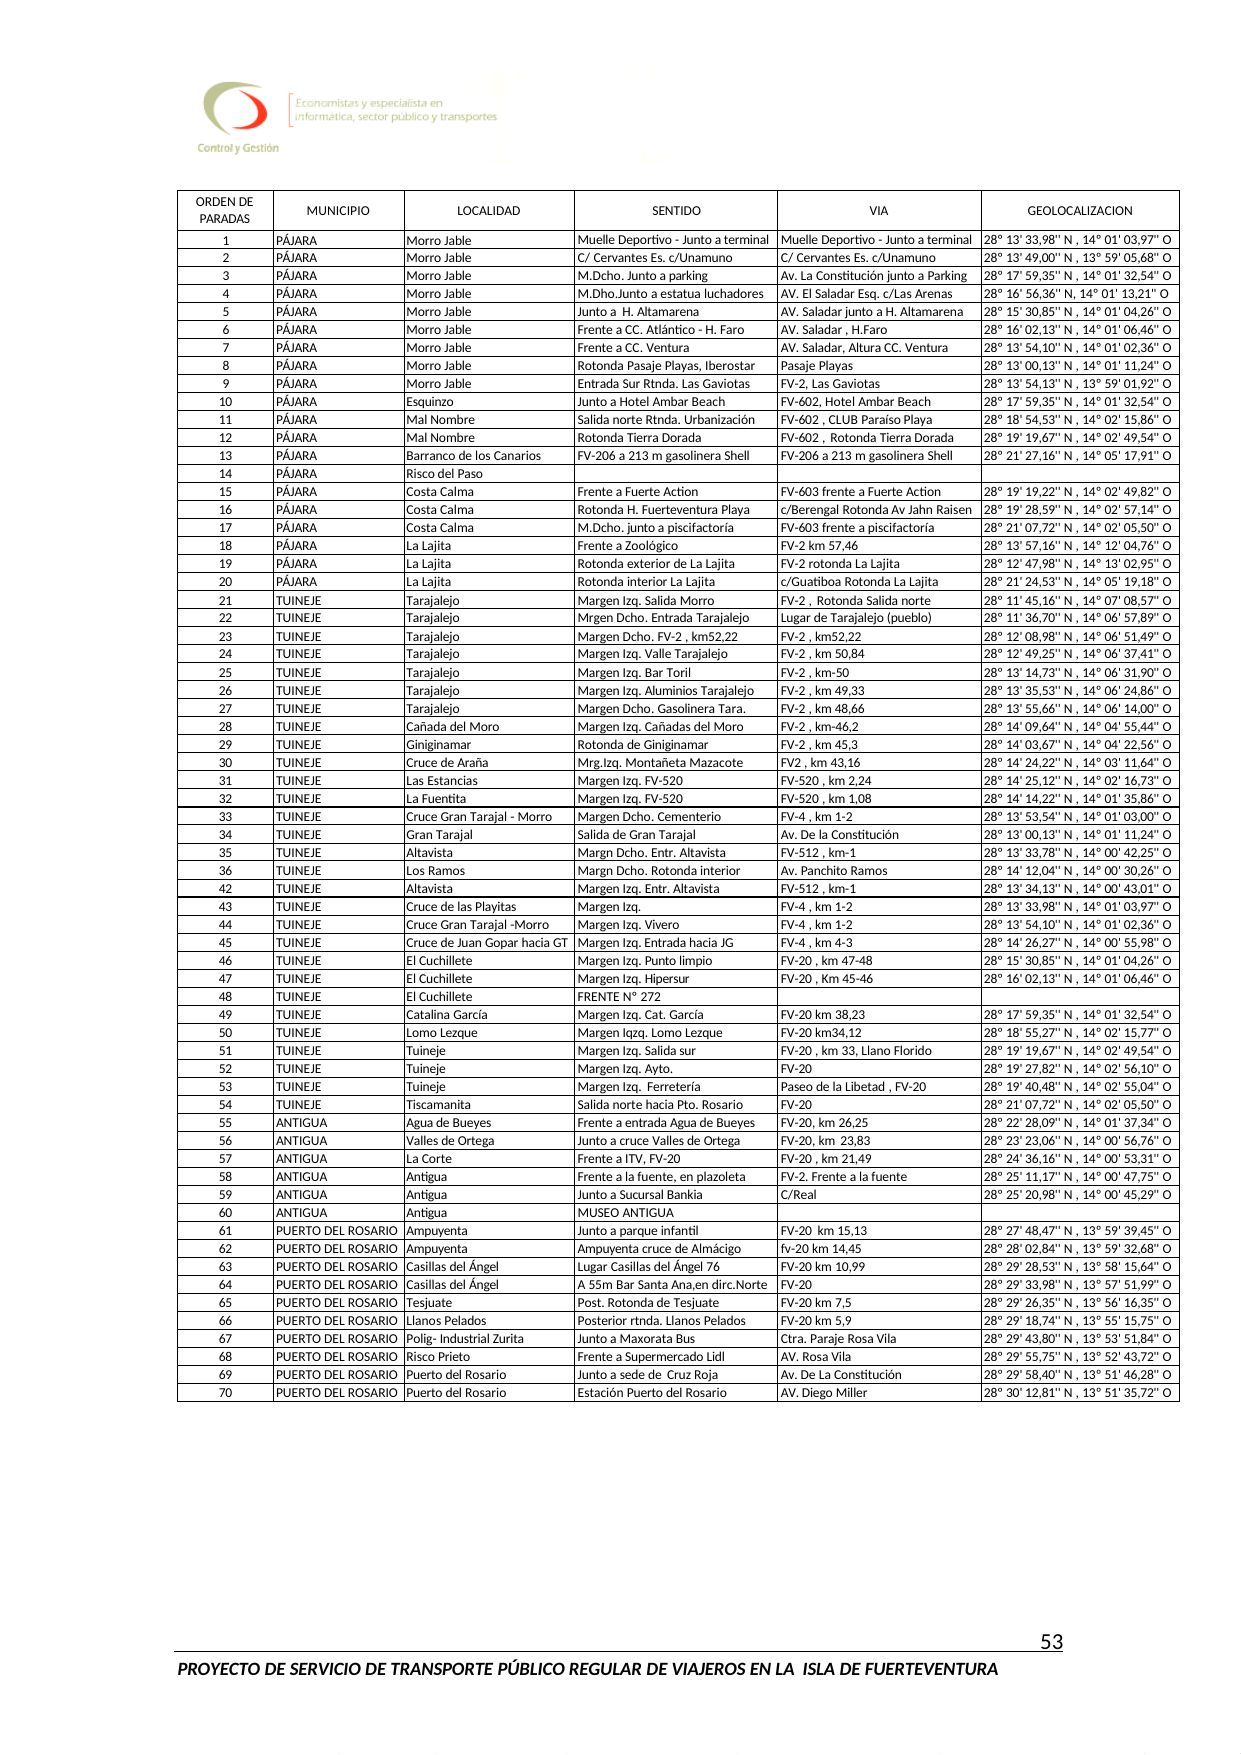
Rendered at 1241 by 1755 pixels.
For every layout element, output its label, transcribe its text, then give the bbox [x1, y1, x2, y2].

table_cell Puerto del Rosario [405, 1384, 574, 1401]
table_cell 65 [178, 1294, 273, 1311]
table_cell 13 [178, 447, 273, 464]
table_cell Tarajalejo [405, 591, 574, 608]
table_cell 28º 21' 27,16'' N , 14º 05' 17,91'' O [982, 447, 1179, 464]
table_cell PÁJARA [274, 339, 404, 356]
table_cell PÁJARA [274, 393, 404, 410]
table_cell 52 [178, 1060, 273, 1077]
table_cell FV2 , km 43,16 [778, 753, 981, 770]
table_cell Cruce Gran Tarajal - Morro [405, 808, 574, 824]
table_cell 24 [178, 645, 273, 662]
table_cell 17 [178, 519, 273, 536]
table_cell Margn Dcho. Rotonda interior [575, 861, 777, 878]
table_cell FV-20 km 5,9 [778, 1312, 981, 1329]
table_cell TUINEJE [274, 699, 404, 716]
table_cell FV-603 frente a Fuerte Action [778, 483, 981, 500]
table_cell Morro Jable [405, 375, 574, 392]
table_cell FV-2. Frente a la fuente [778, 1168, 981, 1185]
table_cell c/Guatiboa Rotonda La Lajita [778, 573, 981, 590]
table_cell Morro Jable [405, 339, 574, 356]
table_cell 28º 19' 19,67'' N , 14º 02' 49,54'' O [982, 1042, 1179, 1059]
table_cell 48 [178, 988, 273, 1004]
table_cell FV-2 , km-50 [778, 663, 981, 680]
table_cell Margen Izq. Vivero [575, 916, 777, 932]
table_cell TUINEJE [274, 898, 404, 914]
table_cell 31 [178, 771, 273, 788]
table_cell 28º 14' 25,12'' N , 14º 02' 16,73'' O [982, 771, 1179, 788]
table_cell 28º 14' 12,04'' N , 14º 00' 30,26'' O [982, 861, 1179, 878]
table_cell Tarajalejo [405, 681, 574, 698]
table_cell 27 [178, 699, 273, 716]
table_cell Margn Dcho. Entr. Altavista [575, 844, 777, 860]
table_cell Tiscamanita [405, 1096, 574, 1113]
table_cell Rotonda H. Fuerteventura Playa [575, 501, 777, 518]
table_cell Cruce de Juan Gopar hacia GT [405, 934, 574, 951]
table_cell 59 [178, 1186, 273, 1203]
table_cell M.Dcho. junto a piscifactoría [575, 519, 777, 536]
table_cell FV-20 [778, 1060, 981, 1077]
table_cell ANTIGUA [274, 1150, 404, 1167]
table_cell PUERTO DEL ROSARIO [274, 1348, 404, 1365]
table_cell Margen Izq. Entr. Altavista [575, 880, 777, 896]
table_cell 28º 25' 11,17'' N , 14º 00' 47,75'' O [982, 1168, 1179, 1185]
table_cell Mrg.Izq. Montañeta Mazacote [575, 753, 777, 770]
table_cell [982, 1204, 1179, 1221]
table_header MUNICIPIO [274, 191, 404, 230]
table_cell Frente a Supermercado Lidl [575, 1348, 777, 1365]
table_cell Giniginamar [405, 735, 574, 752]
table_cell 28º 14' 24,22'' N , 14º 03' 11,64'' O [982, 753, 1179, 770]
table_cell PÁJARA [274, 501, 404, 518]
table_cell Mal Nombre [405, 429, 574, 446]
table_cell 28º 17' 59,35'' N , 14º 01' 32,54'' O [982, 267, 1179, 284]
table_cell TUINEJE [274, 609, 404, 626]
table_cell 23 [178, 627, 273, 644]
table_cell 32 [178, 789, 273, 806]
table_cell [575, 465, 777, 482]
table_cell Morro Jable [405, 267, 574, 284]
table_cell Posterior rtnda. Llanos Pelados [575, 1312, 777, 1329]
table_cell Risco Prieto [405, 1348, 574, 1365]
table_cell Antigua [405, 1168, 574, 1185]
table_cell 28º 17' 59,35'' N , 14º 01' 32,54'' O [982, 393, 1179, 410]
table_cell 64 [178, 1276, 273, 1293]
table_cell M.Dcho. Junto a parking [575, 267, 777, 284]
table_cell 28º 13' 57,16'' N , 14º 12' 04,76'' O [982, 537, 1179, 554]
table_cell Tarajalejo [405, 699, 574, 716]
table_cell 28º 13' 14,73'' N , 14º 06' 31,90'' O [982, 663, 1179, 680]
table_cell Los Ramos [405, 861, 574, 878]
table_cell 28º 25' 20,98'' N , 14º 00' 45,29'' O [982, 1186, 1179, 1203]
table_cell AV. Saladar junto a H. Altamarena [778, 303, 981, 320]
table_cell El Cuchillete [405, 988, 574, 1004]
table_cell PUERTO DEL ROSARIO [274, 1366, 404, 1383]
table_cell TUINEJE [274, 645, 404, 662]
table_cell TUINEJE [274, 663, 404, 680]
table_cell 28º 13' 55,66'' N , 14º 06' 14,00'' O [982, 699, 1179, 716]
table_cell 11 [178, 411, 273, 428]
table_cell 16 [178, 501, 273, 518]
table_cell Esquinzo [405, 393, 574, 410]
table_cell TUINEJE [274, 1078, 404, 1095]
table_cell Junto a cruce Valles de Ortega [575, 1132, 777, 1149]
table_cell 28º 29' 26,35'' N , 13º 56' 16,35'' O [982, 1294, 1179, 1311]
table_cell 28º 16' 56,36'' N, 14º 01' 13,21'' O [982, 285, 1179, 302]
table_cell AV. El Saladar Esq. c/Las Arenas [778, 285, 981, 302]
table_cell Estación Puerto del Rosario [575, 1384, 777, 1401]
table_cell 28º 29' 55,75'' N , 13º 52' 43,72'' O [982, 1348, 1179, 1365]
table_cell 28º 29' 58,40'' N , 13º 51' 46,28'' O [982, 1366, 1179, 1383]
table_cell Frente a la fuente, en plazoleta [575, 1168, 777, 1185]
table_cell TUINEJE [274, 1096, 404, 1113]
table_cell Frente a CC. Atlántico - H. Faro [575, 321, 777, 338]
table_cell Mrgen Dcho. Entrada Tarajalejo [575, 609, 777, 626]
table_cell 6 [178, 321, 273, 338]
table_cell 28º 17' 59,35'' N , 14º 01' 32,54'' O [982, 1006, 1179, 1023]
table_cell ANTIGUA [274, 1114, 404, 1131]
table_cell ANTIGUA [274, 1132, 404, 1149]
table_cell 28º 21' 07,72'' N , 14º 02' 05,50'' O [982, 1096, 1179, 1113]
table_cell PÁJARA [274, 231, 404, 248]
table_cell TUINEJE [274, 789, 404, 806]
table_cell 9 [178, 375, 273, 392]
table_cell Barranco de los Canarios [405, 447, 574, 464]
table_cell FV-520 , km 2,24 [778, 771, 981, 788]
table_cell Margen Izq. Cat. García [575, 1006, 777, 1023]
table_header VIA [778, 191, 981, 230]
table_cell 53 [178, 1078, 273, 1095]
table_cell 28º 14' 09,64'' N , 14º 04' 55,44'' O [982, 717, 1179, 734]
table_cell 28º 13' 34,13'' N , 14º 00' 43,01'' O [982, 880, 1179, 896]
table_cell 49 [178, 1006, 273, 1023]
table_cell [982, 988, 1179, 1004]
table_cell Paseo de la Libetad , FV-20 [778, 1078, 981, 1095]
table_cell FV-2 rotonda La Lajita [778, 555, 981, 572]
table_cell Margen Izq. Valle Tarajalejo [575, 645, 777, 662]
table_cell [778, 988, 981, 1004]
table_cell PÁJARA [274, 519, 404, 536]
table_cell Margen Izq. Aluminios Tarajalejo [575, 681, 777, 698]
table_cell MUSEO ANTIGUA [575, 1204, 777, 1221]
table_cell Tarajalejo [405, 609, 574, 626]
table_cell Rotonda interior La Lajita [575, 573, 777, 590]
table_cell PÁJARA [274, 573, 404, 590]
table_cell Ampuyenta [405, 1222, 574, 1239]
table_cell Margen Dcho. FV-2 , km52,22 [575, 627, 777, 644]
table_cell [778, 1204, 981, 1221]
table_cell 28º 11' 45,16'' N , 14º 07' 08,57'' O [982, 591, 1179, 608]
table_cell 22 [178, 609, 273, 626]
table_cell 1 [178, 231, 273, 248]
table_cell 43 [178, 898, 273, 914]
table_cell PÁJARA [274, 411, 404, 428]
table_cell 28º 23' 23,06'' N , 14º 00' 56,76'' O [982, 1132, 1179, 1149]
table_cell PÁJARA [274, 249, 404, 266]
table_cell El Cuchillete [405, 952, 574, 968]
table_cell FV-2, Las Gaviotas [778, 375, 981, 392]
table_cell 44 [178, 916, 273, 932]
table_cell PUERTO DEL ROSARIO [274, 1294, 404, 1311]
table_cell 28º 22' 28,09'' N , 14º 01' 37,34'' O [982, 1114, 1179, 1131]
table_cell Muelle Deportivo - Junto a terminal [778, 231, 981, 248]
table_cell 35 [178, 844, 273, 860]
table_cell 28º 12' 08,98'' N , 14º 06' 51,49'' O [982, 627, 1179, 644]
table_cell 68 [178, 1348, 273, 1365]
table_cell Llanos Pelados [405, 1312, 574, 1329]
table_cell C/ Cervantes Es. c/Unamuno [575, 249, 777, 266]
table_cell Cruce de las Playitas [405, 898, 574, 914]
table_cell TUINEJE [274, 825, 404, 842]
table_cell TUINEJE [274, 916, 404, 932]
table_cell 34 [178, 825, 273, 842]
table_cell Mal Nombre [405, 411, 574, 428]
table_cell 28º 19' 19,22'' N , 14º 02' 49,82'' O [982, 483, 1179, 500]
table_cell Morro Jable [405, 357, 574, 374]
table_cell FV-2 , km 50,84 [778, 645, 981, 662]
table_cell 33 [178, 808, 273, 824]
table_cell PUERTO DEL ROSARIO [274, 1330, 404, 1347]
table_cell FV-512 , km-1 [778, 880, 981, 896]
table_cell FV-4 , km 4-3 [778, 934, 981, 951]
table_cell PÁJARA [274, 321, 404, 338]
table_cell Frente a Zoológico [575, 537, 777, 554]
table_cell C/ Cervantes Es. c/Unamuno [778, 249, 981, 266]
table_cell 28º 13' 00,13'' N , 14º 01' 11,24'' O [982, 825, 1179, 842]
table_cell [982, 465, 1179, 482]
table_cell Frente a ITV, FV-20 [575, 1150, 777, 1167]
table_cell PÁJARA [274, 303, 404, 320]
table_cell Tarajalejo [405, 645, 574, 662]
table_cell 28º 14' 26,27'' N , 14º 00' 55,98'' O [982, 934, 1179, 951]
table_cell PUERTO DEL ROSARIO [274, 1276, 404, 1293]
table_cell 57 [178, 1150, 273, 1167]
table_cell A 55m Bar Santa Ana,en dirc.Norte [575, 1276, 777, 1293]
table_cell Costa Calma [405, 483, 574, 500]
table_cell PÁJARA [274, 267, 404, 284]
table_cell C/Real [778, 1186, 981, 1203]
table_cell FV-20 , km 21,49 [778, 1150, 981, 1167]
table_cell TUINEJE [274, 880, 404, 896]
table_cell Polig- Industrial Zurita [405, 1330, 574, 1347]
table_cell TUINEJE [274, 934, 404, 951]
table_cell Margen Izq. Bar Toril [575, 663, 777, 680]
table_cell Margen Izq. Salida sur [575, 1042, 777, 1059]
table_cell FV-602, Hotel Ambar Beach [778, 393, 981, 410]
table_cell 28º 13' 00,13'' N , 14º 01' 11,24'' O [982, 357, 1179, 374]
table_cell Salida de Gran Tarajal [575, 825, 777, 842]
table_cell Margen Izq. Cañadas del Moro [575, 717, 777, 734]
table_cell 4 [178, 285, 273, 302]
table_cell 66 [178, 1312, 273, 1329]
table_cell 56 [178, 1132, 273, 1149]
table_cell FV-4 , km 1-2 [778, 898, 981, 914]
table_cell 28º 19' 19,67'' N , 14º 02' 49,54'' O [982, 429, 1179, 446]
table_cell FV-2 , km52,22 [778, 627, 981, 644]
table_cell La Lajita [405, 537, 574, 554]
table_cell FV-2 , km 45,3 [778, 735, 981, 752]
table_cell Margen Izq. Ayto. [575, 1060, 777, 1077]
table_cell Rotonda de Giniginamar [575, 735, 777, 752]
table_cell 28º 14' 03,67'' N , 14º 04' 22,56'' O [982, 735, 1179, 752]
table_cell Cruce Gran Tarajal -Morro [405, 916, 574, 932]
table_cell Margen Iqzq. Lomo Lezque [575, 1024, 777, 1041]
table_cell Morro Jable [405, 249, 574, 266]
table_cell 28º 12' 49,25'' N , 14º 06' 37,41'' O [982, 645, 1179, 662]
table_cell Ampuyenta cruce de Almácigo [575, 1240, 777, 1257]
table_cell 28º 12' 47,98'' N , 14º 13' 02,95'' O [982, 555, 1179, 572]
table_cell 20 [178, 573, 273, 590]
table_cell Margen Izq. FV-520 [575, 771, 777, 788]
table_cell 25 [178, 663, 273, 680]
table_cell Las Estancias [405, 771, 574, 788]
table_cell FRENTE Nº 272 [575, 988, 777, 1004]
table_cell Morro Jable [405, 321, 574, 338]
table_cell El Cuchillete [405, 970, 574, 987]
table_cell Gran Tarajal [405, 825, 574, 842]
table_cell TUINEJE [274, 591, 404, 608]
table_cell 28º 13' 35,53'' N , 14º 06' 24,86'' O [982, 681, 1179, 698]
table_cell PÁJARA [274, 555, 404, 572]
table_cell PÁJARA [274, 429, 404, 446]
table_cell Margen Izq. Ferretería [575, 1078, 777, 1095]
table_cell 28º 30' 12,81'' N , 13º 51' 35,72'' O [982, 1384, 1179, 1401]
table_cell AV. Diego Miller [778, 1384, 981, 1401]
table_cell 19 [178, 555, 273, 572]
table_cell 28º 19' 40,48'' N , 14º 02' 55,04'' O [982, 1078, 1179, 1095]
table_cell Pasaje Playas [778, 357, 981, 374]
table_cell FV-512 , km-1 [778, 844, 981, 860]
table_cell Altavista [405, 880, 574, 896]
table_cell 51 [178, 1042, 273, 1059]
table_cell PUERTO DEL ROSARIO [274, 1384, 404, 1401]
table_cell TUINEJE [274, 771, 404, 788]
table_cell 8 [178, 357, 273, 374]
table_cell Cruce de Araña [405, 753, 574, 770]
table_cell PÁJARA [274, 537, 404, 554]
table_cell 28º 29' 18,74'' N , 13º 55' 15,75'' O [982, 1312, 1179, 1329]
table_cell PUERTO DEL ROSARIO [274, 1240, 404, 1257]
table_cell Risco del Paso [405, 465, 574, 482]
table_cell FV-520 , km 1,08 [778, 789, 981, 806]
table_cell 28º 29' 28,53'' N , 13º 58' 15,64'' O [982, 1258, 1179, 1275]
table_cell Muelle Deportivo - Junto a terminal [575, 231, 777, 248]
table_cell Rotonda Tierra Dorada [575, 429, 777, 446]
table_cell [778, 465, 981, 482]
table_cell 60 [178, 1204, 273, 1221]
table_cell M.Dho.Junto a estatua luchadores [575, 285, 777, 302]
table_cell FV-602 , CLUB Paraíso Playa [778, 411, 981, 428]
table_cell Tuineje [405, 1078, 574, 1095]
table_cell 55 [178, 1114, 273, 1131]
table_cell 28º 27' 48,47'' N , 13º 59' 39,45'' O [982, 1222, 1179, 1239]
table_cell Costa Calma [405, 519, 574, 536]
table_cell Margen Izq. [575, 898, 777, 914]
table_cell TUINEJE [274, 844, 404, 860]
table_cell 28º 19' 28,59'' N , 14º 02' 57,14'' O [982, 501, 1179, 518]
table_cell FV-20 km 15,13 [778, 1222, 981, 1239]
table_cell Costa Calma [405, 501, 574, 518]
table_cell FV-20, km 26,25 [778, 1114, 981, 1131]
table_cell Morro Jable [405, 231, 574, 248]
table_cell Lomo Lezque [405, 1024, 574, 1041]
table_cell 28º 14' 14,22'' N , 14º 01' 35,86'' O [982, 789, 1179, 806]
table_cell 18 [178, 537, 273, 554]
table_cell 46 [178, 952, 273, 968]
table_cell FV-602 , Rotonda Tierra Dorada [778, 429, 981, 446]
table_cell FV-20 , Km 45-46 [778, 970, 981, 987]
table_cell FV-2 km 57,46 [778, 537, 981, 554]
table_cell Junto a Sucursal Bankia [575, 1186, 777, 1203]
table_cell TUINEJE [274, 970, 404, 987]
table_cell PÁJARA [274, 357, 404, 374]
table_header ORDEN DE PARADAS [178, 191, 273, 230]
table_cell Casillas del Ángel [405, 1276, 574, 1293]
table_cell PÁJARA [274, 375, 404, 392]
table_cell 28º 13' 49,00'' N , 13º 59' 05,68'' O [982, 249, 1179, 266]
table_cell 67 [178, 1330, 273, 1347]
table_cell Lugar Casillas del Ángel 76 [575, 1258, 777, 1275]
table_cell 28º 21' 07,72'' N , 14º 02' 05,50'' O [982, 519, 1179, 536]
table_cell FV-20 , km 33, Llano Florido [778, 1042, 981, 1059]
table_cell FV-20 km 10,99 [778, 1258, 981, 1275]
table_cell 28º 18' 55,27'' N , 14º 02' 15,77'' O [982, 1024, 1179, 1041]
table_cell Junto a Maxorata Bus [575, 1330, 777, 1347]
table_cell 28º 15' 30,85'' N , 14º 01' 04,26'' O [982, 303, 1179, 320]
table_cell PUERTO DEL ROSARIO [274, 1222, 404, 1239]
table_cell Junto a parque infantil [575, 1222, 777, 1239]
table_cell 2 [178, 249, 273, 266]
table_cell Frente a Fuerte Action [575, 483, 777, 500]
table_cell TUINEJE [274, 1006, 404, 1023]
table_cell 70 [178, 1384, 273, 1401]
table_cell 29 [178, 735, 273, 752]
table_cell La Lajita [405, 555, 574, 572]
table_cell Valles de Ortega [405, 1132, 574, 1149]
table_cell FV-206 a 213 m gasolinera Shell [575, 447, 777, 464]
table_cell 15 [178, 483, 273, 500]
table_cell AV. Rosa Vila [778, 1348, 981, 1365]
table_cell Tuineje [405, 1042, 574, 1059]
table_cell TUINEJE [274, 753, 404, 770]
table_cell TUINEJE [274, 1024, 404, 1041]
table_cell 28º 18' 54,53'' N , 14º 02' 15,86'' O [982, 411, 1179, 428]
table_cell 5 [178, 303, 273, 320]
table_cell 3 [178, 267, 273, 284]
table_cell 28º 13' 54,10'' N , 14º 01' 02,36'' O [982, 339, 1179, 356]
table_cell La Lajita [405, 573, 574, 590]
table_cell PÁJARA [274, 285, 404, 302]
table_cell Margen Izq. Punto limpio [575, 952, 777, 968]
table_cell 30 [178, 753, 273, 770]
table_cell Entrada Sur Rtnda. Las Gaviotas [575, 375, 777, 392]
table_cell FV-20, km 23,83 [778, 1132, 981, 1149]
table_cell FV-2 , km-46,2 [778, 717, 981, 734]
table_cell 28º 11' 36,70'' N , 14º 06' 57,89'' O [982, 609, 1179, 626]
table_cell Margen Izq. Entrada hacia JG [575, 934, 777, 951]
table_cell 36 [178, 861, 273, 878]
table_cell Cañada del Moro [405, 717, 574, 734]
table_cell AV. Saladar , H.Faro [778, 321, 981, 338]
table_cell Av. Panchito Ramos [778, 861, 981, 878]
table_cell TUINEJE [274, 861, 404, 878]
table_cell ANTIGUA [274, 1168, 404, 1185]
table_cell Tuineje [405, 1060, 574, 1077]
table_cell 28º 13' 33,98'' N , 14º 01' 03,97'' O [982, 231, 1179, 248]
table_cell Margen Izq. Salida Morro [575, 591, 777, 608]
table_cell FV-2 , km 49,33 [778, 681, 981, 698]
table_cell 69 [178, 1366, 273, 1383]
table_cell FV-20 km 38,23 [778, 1006, 981, 1023]
table_cell Margen Dcho. Cementerio [575, 808, 777, 824]
table_cell Rotonda exterior de La Lajita [575, 555, 777, 572]
table_cell 54 [178, 1096, 273, 1113]
table_cell c/Berengal Rotonda Av Jahn Raisen [778, 501, 981, 518]
table_cell Rotonda Pasaje Playas, Iberostar [575, 357, 777, 374]
table_cell Puerto del Rosario [405, 1366, 574, 1383]
table_cell 28º 28' 02,84'' N , 13º 59' 32,68'' O [982, 1240, 1179, 1257]
table_cell Ctra. Paraje Rosa Vila [778, 1330, 981, 1347]
table_cell 28 [178, 717, 273, 734]
table_cell Frente a CC. Ventura [575, 339, 777, 356]
table_cell PUERTO DEL ROSARIO [274, 1258, 404, 1275]
table_cell Morro Jable [405, 303, 574, 320]
table_cell PÁJARA [274, 447, 404, 464]
table_cell TUINEJE [274, 717, 404, 734]
table_cell PUERTO DEL ROSARIO [274, 1312, 404, 1329]
table_cell 28º 13' 54,13'' N , 13º 59' 01,92'' O [982, 375, 1179, 392]
table_cell 62 [178, 1240, 273, 1257]
table_cell Junto a sede de Cruz Roja [575, 1366, 777, 1383]
table_cell Post. Rotonda de Tesjuate [575, 1294, 777, 1311]
table_header LOCALIDAD [405, 191, 574, 230]
table_cell 28º 29' 33,98'' N , 13º 57' 51,99'' O [982, 1276, 1179, 1293]
table_cell ANTIGUA [274, 1186, 404, 1203]
table_cell FV-20 km 7,5 [778, 1294, 981, 1311]
table_cell FV-20 , km 47-48 [778, 952, 981, 968]
table_cell FV-2 , Rotonda Salida norte [778, 591, 981, 608]
table_cell Av. De La Constitución [778, 1366, 981, 1383]
table_cell FV-206 a 213 m gasolinera Shell [778, 447, 981, 464]
table_cell 28º 16' 02,13'' N , 14º 01' 06,46'' O [982, 321, 1179, 338]
table_cell Margen Dcho. Gasolinera Tara. [575, 699, 777, 716]
table_cell FV-603 frente a piscifactoría [778, 519, 981, 536]
table_cell 28º 21' 24,53'' N , 14º 05' 19,18'' O [982, 573, 1179, 590]
table_cell FV-4 , km 1-2 [778, 916, 981, 932]
table_cell Antigua [405, 1186, 574, 1203]
table_header GEOLOCALIZACION [982, 191, 1179, 230]
table_cell Catalina García [405, 1006, 574, 1023]
table_cell TUINEJE [274, 988, 404, 1004]
table_cell 50 [178, 1024, 273, 1041]
table_cell 26 [178, 681, 273, 698]
table_cell Agua de Bueyes [405, 1114, 574, 1131]
table_cell TUINEJE [274, 735, 404, 752]
table_cell 10 [178, 393, 273, 410]
table_cell Morro Jable [405, 285, 574, 302]
table_cell FV-4 , km 1-2 [778, 808, 981, 824]
table_cell Tesjuate [405, 1294, 574, 1311]
table_cell 28º 13' 33,78'' N , 14º 00' 42,25'' O [982, 844, 1179, 860]
table_cell 28º 13' 54,10'' N , 14º 01' 02,36'' O [982, 916, 1179, 932]
table_cell 14 [178, 465, 273, 482]
table_cell Margen Izq. FV-520 [575, 789, 777, 806]
table_cell Tarajalejo [405, 627, 574, 644]
table_cell Av. La Constitución junto a Parking [778, 267, 981, 284]
table_cell PÁJARA [274, 465, 404, 482]
table_cell 28º 15' 30,85'' N , 14º 01' 04,26'' O [982, 952, 1179, 968]
table_cell 47 [178, 970, 273, 987]
table_cell Junto a Hotel Ambar Beach [575, 393, 777, 410]
table_cell Ampuyenta [405, 1240, 574, 1257]
table_cell La Corte [405, 1150, 574, 1167]
table_cell 63 [178, 1258, 273, 1275]
table_cell TUINEJE [274, 627, 404, 644]
table_cell Margen Izq. Hipersur [575, 970, 777, 987]
table_cell fv-20 km 14,45 [778, 1240, 981, 1257]
table_cell TUINEJE [274, 952, 404, 968]
table_cell Salida norte Rtnda. Urbanización [575, 411, 777, 428]
table_cell 58 [178, 1168, 273, 1185]
table_cell Frente a entrada Agua de Bueyes [575, 1114, 777, 1131]
table_cell ANTIGUA [274, 1204, 404, 1221]
table_cell Tarajalejo [405, 663, 574, 680]
table_cell Antigua [405, 1204, 574, 1221]
table_cell 7 [178, 339, 273, 356]
table_cell TUINEJE [274, 808, 404, 824]
table_cell 45 [178, 934, 273, 951]
table_cell 28º 13' 53,54'' N , 14º 01' 03,00'' O [982, 808, 1179, 824]
table_cell 12 [178, 429, 273, 446]
table_cell FV-20 km34,12 [778, 1024, 981, 1041]
table_cell TUINEJE [274, 1060, 404, 1077]
table_cell 28º 19' 27,82'' N , 14º 02' 56,10'' O [982, 1060, 1179, 1077]
table_cell Salida norte hacia Pto. Rosario [575, 1096, 777, 1113]
table_cell 28º 13' 33,98'' N , 14º 01' 03,97'' O [982, 898, 1179, 914]
table_cell FV-20 [778, 1276, 981, 1293]
table_cell TUINEJE [274, 681, 404, 698]
table_cell 28º 29' 43,80'' N , 13º 53' 51,84'' O [982, 1330, 1179, 1347]
table_cell La Fuentita [405, 789, 574, 806]
table_cell 61 [178, 1222, 273, 1239]
table_cell Casillas del Ángel [405, 1258, 574, 1275]
table_cell FV-20 [778, 1096, 981, 1113]
table_cell 21 [178, 591, 273, 608]
table_cell Av. De la Constitución [778, 825, 981, 842]
table_cell PÁJARA [274, 483, 404, 500]
table_cell FV-2 , km 48,66 [778, 699, 981, 716]
table_cell Junto a H. Altamarena [575, 303, 777, 320]
table_cell 42 [178, 880, 273, 896]
table_cell TUINEJE [274, 1042, 404, 1059]
table_cell Altavista [405, 844, 574, 860]
table_cell Lugar de Tarajalejo (pueblo) [778, 609, 981, 626]
table_cell AV. Saladar, Altura CC. Ventura [778, 339, 981, 356]
table_cell 28º 24' 36,16'' N , 14º 00' 53,31'' O [982, 1150, 1179, 1167]
table_cell 28º 16' 02,13'' N , 14º 01' 06,46'' O [982, 970, 1179, 987]
table_header SENTIDO [575, 191, 777, 230]
